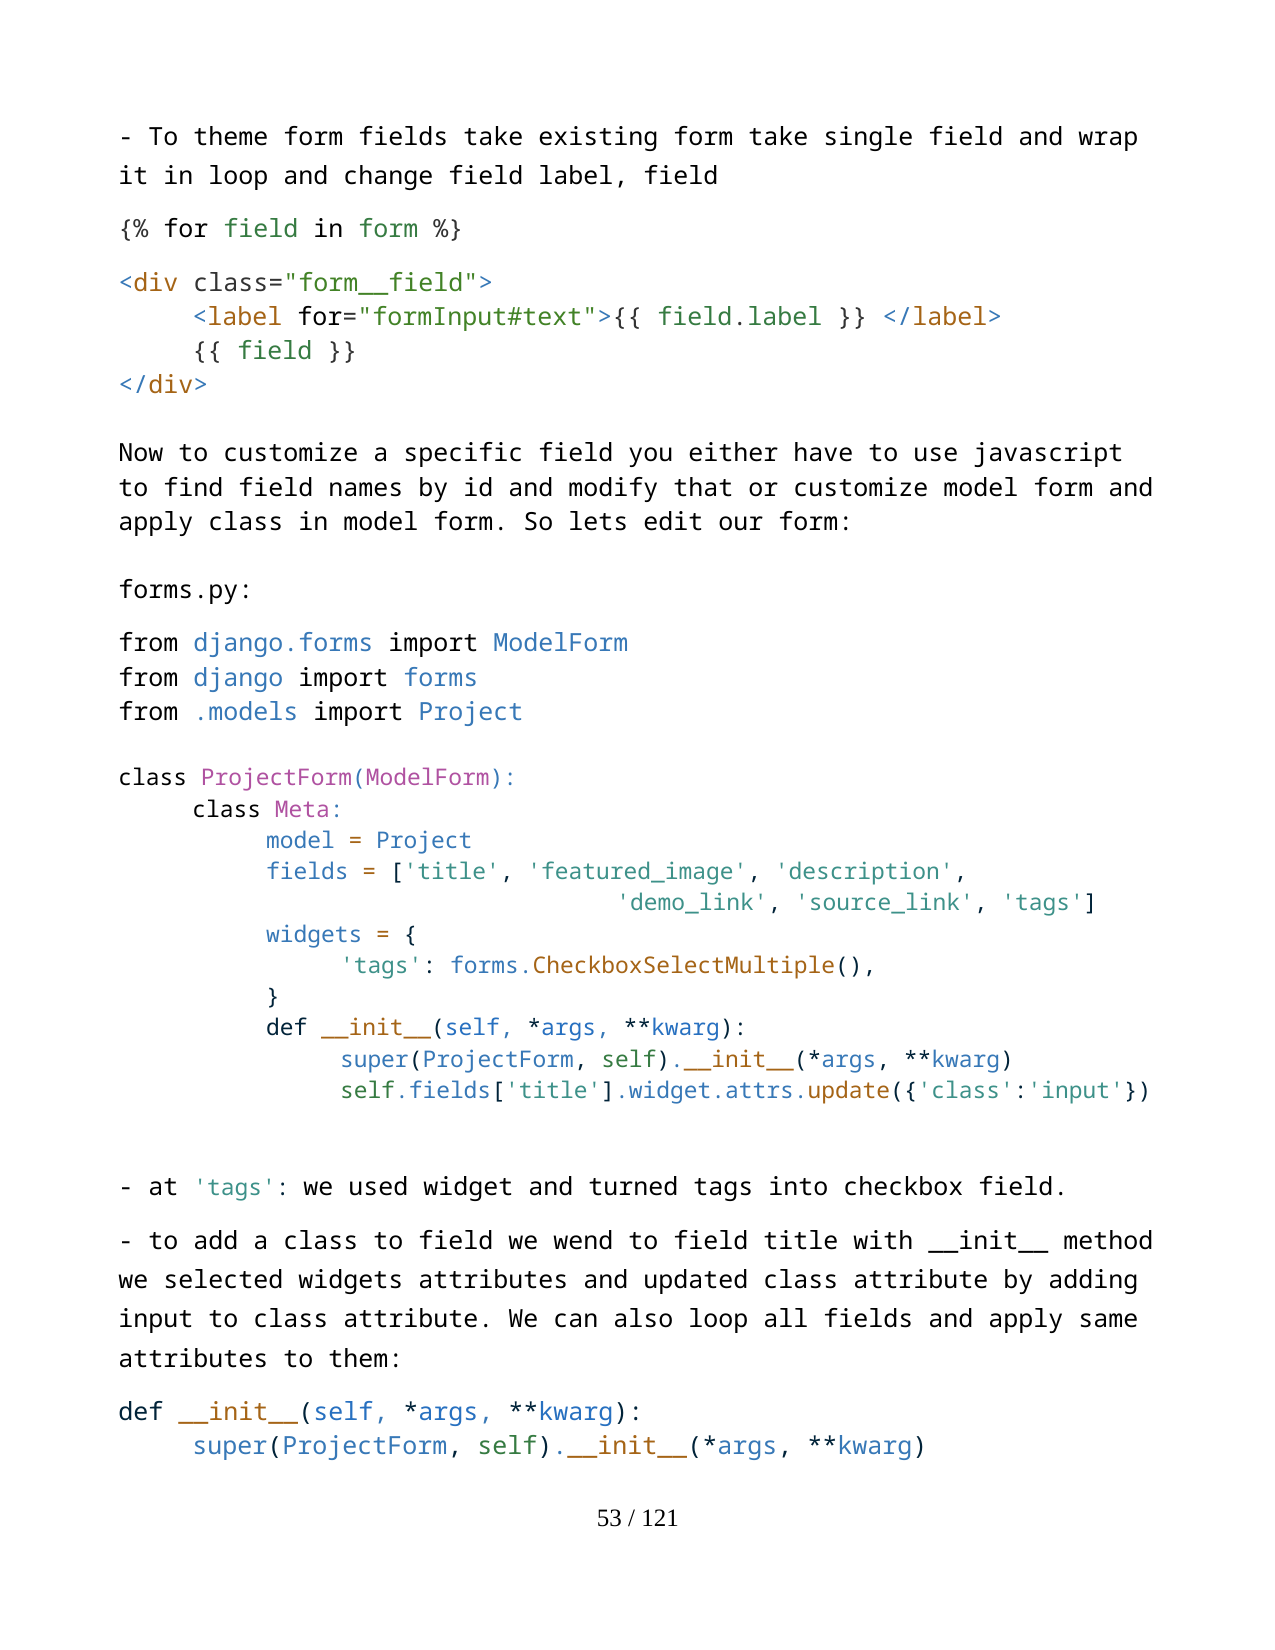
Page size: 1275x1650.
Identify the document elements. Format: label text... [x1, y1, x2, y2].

text fields = ['title', 'featured_image', 'description', 'demo_link', 'source_link', 'tags'] [118, 855, 1157, 918]
text widgets = { [118, 918, 1157, 949]
text model = Project [118, 824, 1157, 855]
text {{ field }} [118, 333, 1157, 367]
text <label for="formInput#text">{{ field.label }} </label> [118, 299, 1157, 333]
text class ProjectForm(ModelForm): [118, 761, 1157, 793]
text Now to customize a specific field you either have to use javascript to find field names by id and modify that or customize model form and apply class in model form. So lets edit our form: [118, 435, 1157, 537]
text forms.py: [118, 571, 1157, 605]
text - to add a class to field we wend to field title with __init__ method we selected widgets attributes and updated class attribute by adding input to class attribute. We can also loop all fields and apply same attributes to them: [118, 1223, 1157, 1374]
text super(ProjectForm, self).__init__(*args, **kwarg) [118, 1428, 1157, 1462]
text 'tags': forms.CheckboxSelectMultiple(), [118, 949, 1157, 980]
text def __init__(self, *args, **kwarg): [118, 1011, 1157, 1043]
text from django.forms import ModelForm [118, 625, 1157, 659]
text - To theme form fields take existing form take single field and wrap it in loop and change field label, field [118, 118, 1157, 191]
text - at 'tags': we used widget and turned tags into checkbox field. [118, 1169, 1157, 1203]
text class Meta: [118, 793, 1157, 824]
text } [118, 980, 1157, 1011]
text from django import forms [118, 659, 1157, 693]
text def __init__(self, *args, **kwarg): [118, 1394, 1157, 1428]
text from .models import Project [118, 693, 1157, 727]
text self.fields['title'].widget.attrs.update({'class':'input'}) [118, 1074, 1157, 1105]
text </div> [118, 367, 1157, 401]
text {% for field in form %} [118, 211, 1157, 245]
text <div class="form__field"> [118, 265, 1157, 299]
text super(ProjectForm, self).__init__(*args, **kwarg) [118, 1043, 1157, 1074]
